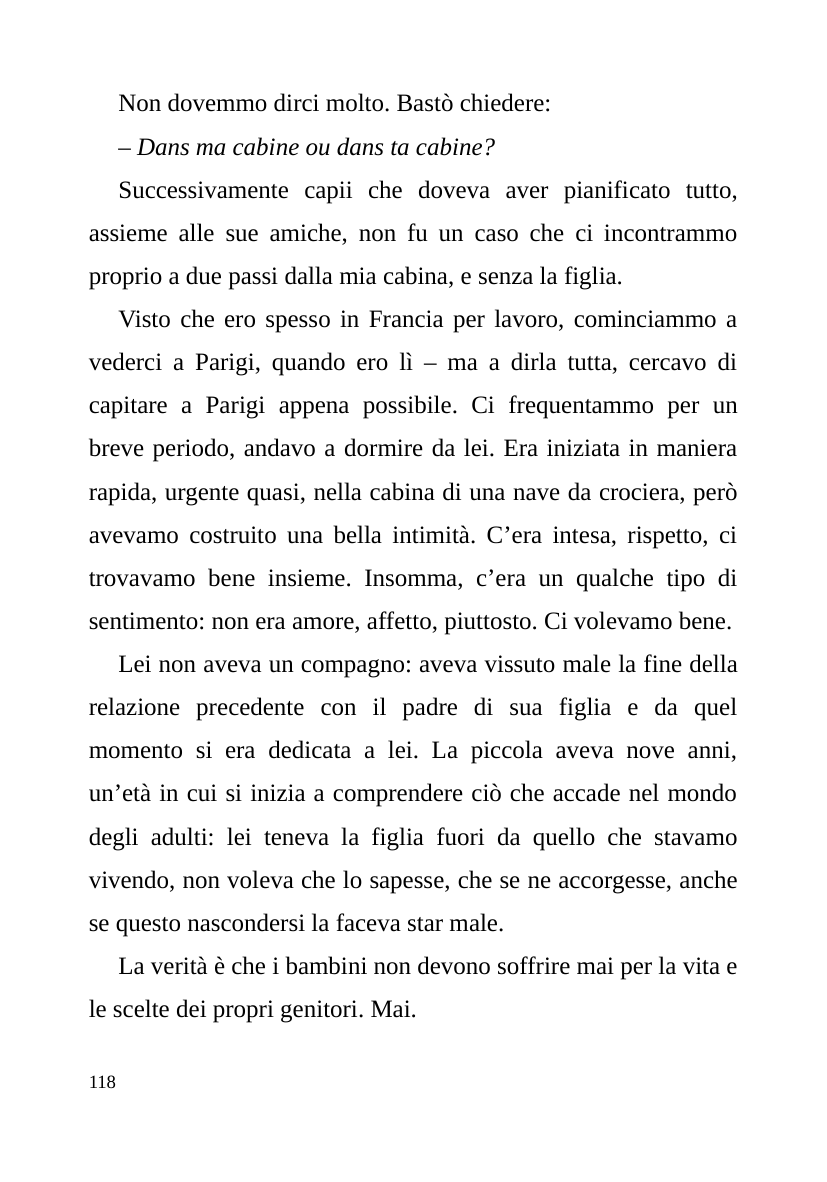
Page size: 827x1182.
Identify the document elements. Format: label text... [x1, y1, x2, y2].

text Successivamente capii che doveva aver pianificato tutto, assieme alle sue amiche, non fu un caso che ci incontrammo proprio a due passi dalla mia cabina, e senza la figlia. [88, 175, 738, 290]
text – Dans ma cabine ou dans ta cabine? [88, 132, 738, 160]
text La verità è che i bambini non devono soffrire mai per la vita e le scelte dei propri genitori. Mai. [88, 951, 738, 1023]
text Non dovemmo dirci molto. Bastò chiedere: [88, 88, 738, 117]
text Visto che ero spesso in Francia per lavoro, cominciammo a vederci a Parigi, quando ero lì – ma a dirla tutta, cercavo di capitare a Parigi appena possibile. Ci frequentammo per un breve periodo, andavo a dormire da lei. Era iniziata in maniera rapida, urgente quasi, nella cabina di una nave da crociera, però avevamo costruito una bella intimità. C’era intesa, rispetto, ci trovavamo bene insieme. Insomma, c’era un qualche tipo di sentimento: non era amore, affetto, piuttosto. Ci volevamo bene. [88, 304, 738, 635]
text Lei non aveva un compagno: aveva vissuto male la fine della relazione precedente con il padre di sua figlia e da quel momento si era dedicata a lei. La piccola aveva nove anni, un’età in cui si inizia a comprendere ciò che accade nel mondo degli adulti: lei teneva la figlia fuori da quello che stavamo vivendo, non voleva che lo sapesse, che se ne accorgesse, anche se questo nascondersi la faceva star male. [88, 649, 738, 937]
